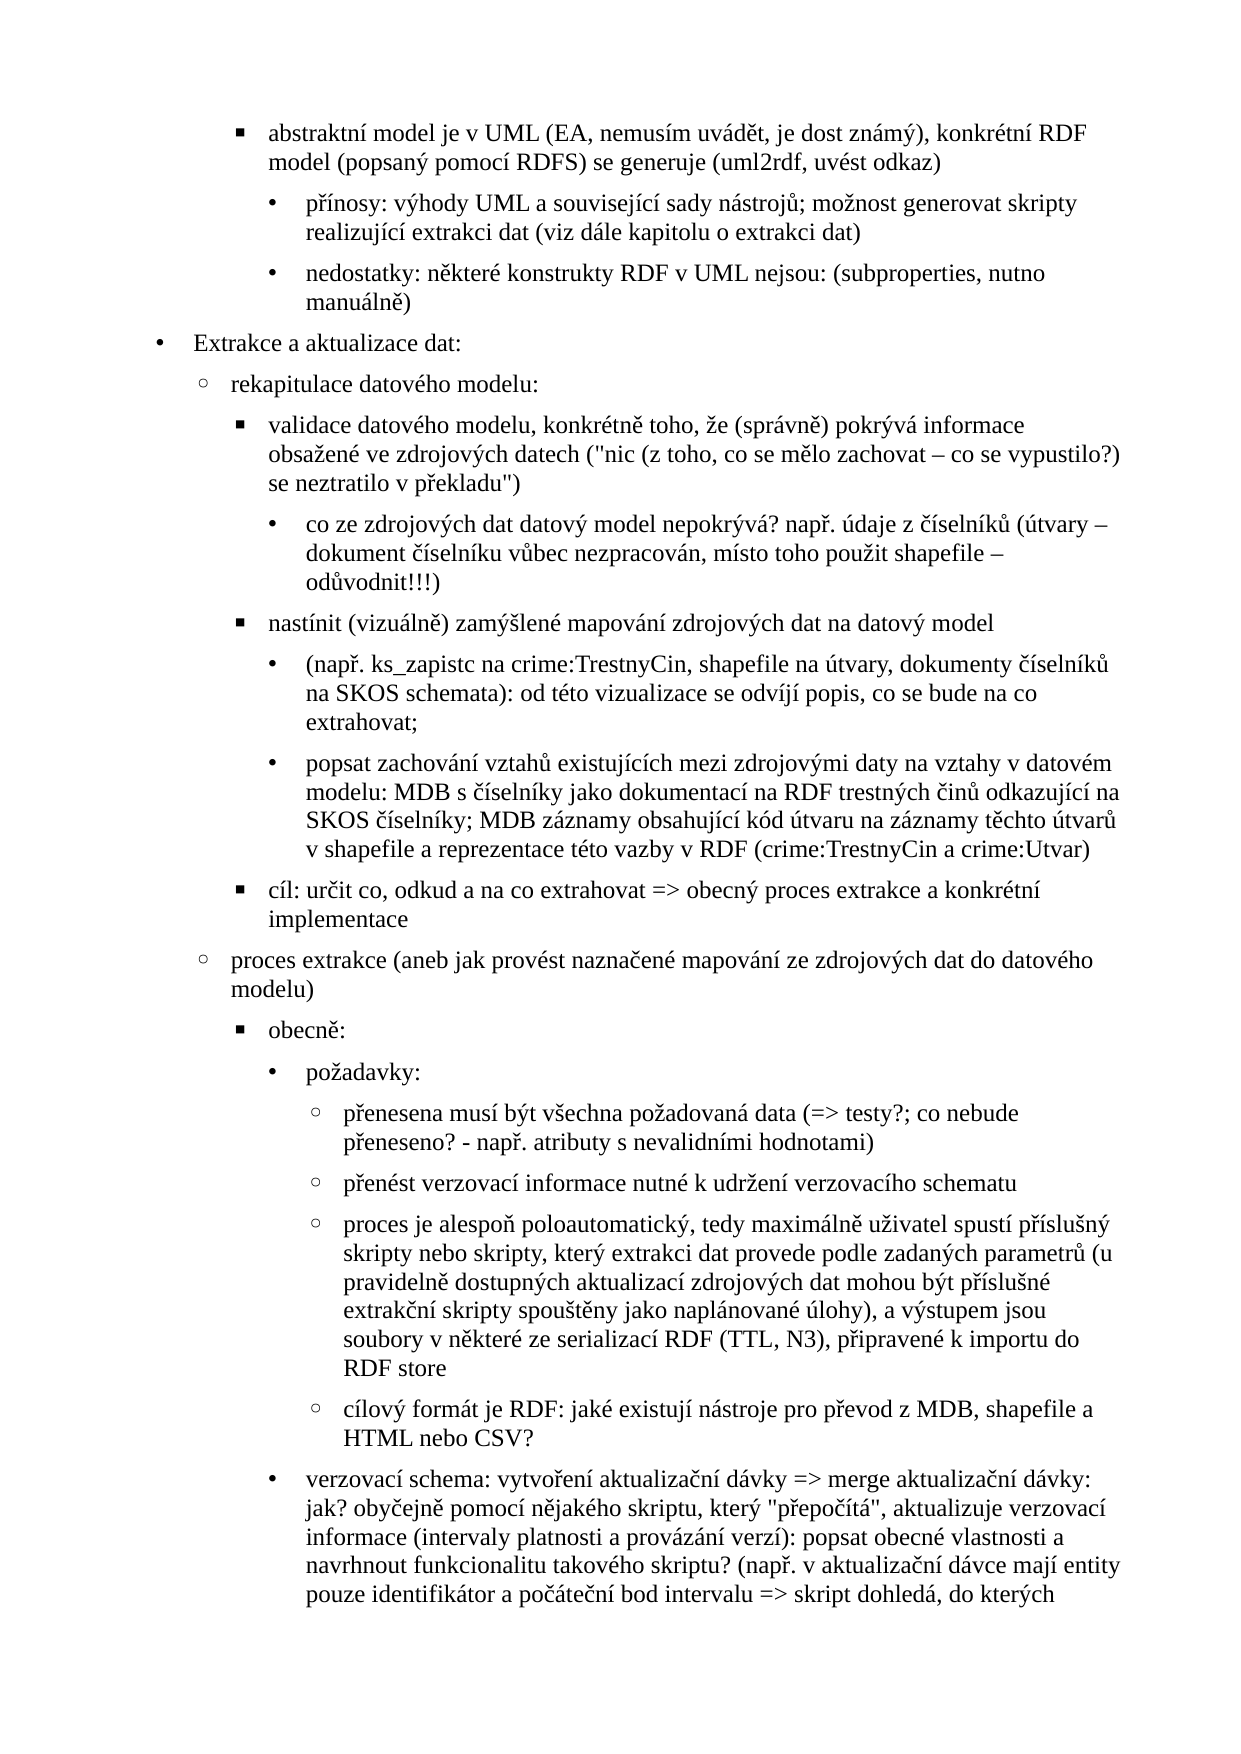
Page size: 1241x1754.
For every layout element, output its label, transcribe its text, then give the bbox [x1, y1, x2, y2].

list požadavky: [268, 1057, 1122, 1086]
list přínosy: výhody UML a související sady nástrojů; možnost generovat skripty realizující extrakci dat (viz dále kapitolu o extrakci dat) [268, 188, 1122, 246]
list cíl: určit co, odkud a na co extrahovat => obecný proces extrakce a konkrétní implementace [231, 876, 1122, 933]
list proces extrakce (aneb jak provést naznačené mapování ze zdrojových dat do datového modelu) [193, 946, 1122, 1003]
list přenést verzovací informace nutné k udržení verzovacího schematu [306, 1168, 1122, 1197]
list rekapitulace datového modelu: [193, 369, 1122, 398]
list obecně: [231, 1016, 1122, 1044]
list abstraktní model je v UML (EA, nemusím uvádět, je dost známý), konkrétní RDF model (popsaný pomocí RDFS) se generuje (uml2rdf, uvést odkaz) [231, 118, 1122, 176]
list popsat zachování vztahů existujících mezi zdrojovými daty na vztahy v datovém modelu: MDB s číselníky jako dokumentací na RDF trestných činů odkazující na SKOS číselníky; MDB záznamy obsahující kód útvaru na záznamy těchto útvarů v shapefile a reprezentace této vazby v RDF (crime:TrestnyCin a crime:Utvar) [268, 748, 1122, 863]
list přenesena musí být všechna požadovaná data (=> testy?; co nebude přeneseno? - např. atributy s nevalidními hodnotami) [306, 1098, 1122, 1156]
list nedostatky: některé konstrukty RDF v UML nejsou: (subproperties, nutno manuálně) [268, 258, 1122, 316]
list Extrakce a aktualizace dat: [156, 328, 1122, 357]
list validace datového modelu, konkrétně toho, že (správně) pokrývá informace obsažené ve zdrojových datech ("nic (z toho, co se mělo zachovat – co se vypustilo?) se neztratilo v překladu") [231, 411, 1122, 497]
list verzovací schema: vytvoření aktualizační dávky => merge aktualizační dávky: jak? obyčejně pomocí nějakého skriptu, který "přepočítá", aktualizuje verzovací informace (intervaly platnosti a provázání verzí): popsat obecné vlastnosti a navrhnout funkcionalitu takového skriptu? (např. v aktualizační dávce mají entity pouze identifikátor a počáteční bod intervalu => skript dohledá, do kterých [268, 1464, 1122, 1608]
list proces je alespoň poloautomatický, tedy maximálně uživatel spustí příslušný skripty nebo skripty, který extrakci dat provede podle zadaných parametrů (u pravidelně dostupných aktualizací zdrojových dat mohou být příslušné extrakční skripty spouštěny jako naplánované úlohy), a výstupem jsou soubory v některé ze serializací RDF (TTL, N3), připravené k importu do RDF store [306, 1209, 1122, 1382]
list cílový formát je RDF: jaké existují nástroje pro převod z MDB, shapefile a HTML nebo CSV? [306, 1394, 1122, 1452]
list nastínit (vizuálně) zamýšlené mapování zdrojových dat na datový model [231, 608, 1122, 637]
list co ze zdrojových dat datový model nepokrývá? např. údaje z číselníků (útvary – dokument číselníku vůbec nezpracován, místo toho použit shapefile – odůvodnit!!!) [268, 509, 1122, 596]
list (např. ks_zapistc na crime:TrestnyCin, shapefile na útvary, dokumenty číselníků na SKOS schemata): od této vizualizace se odvíjí popis, co se bude na co extrahovat; [268, 649, 1122, 736]
